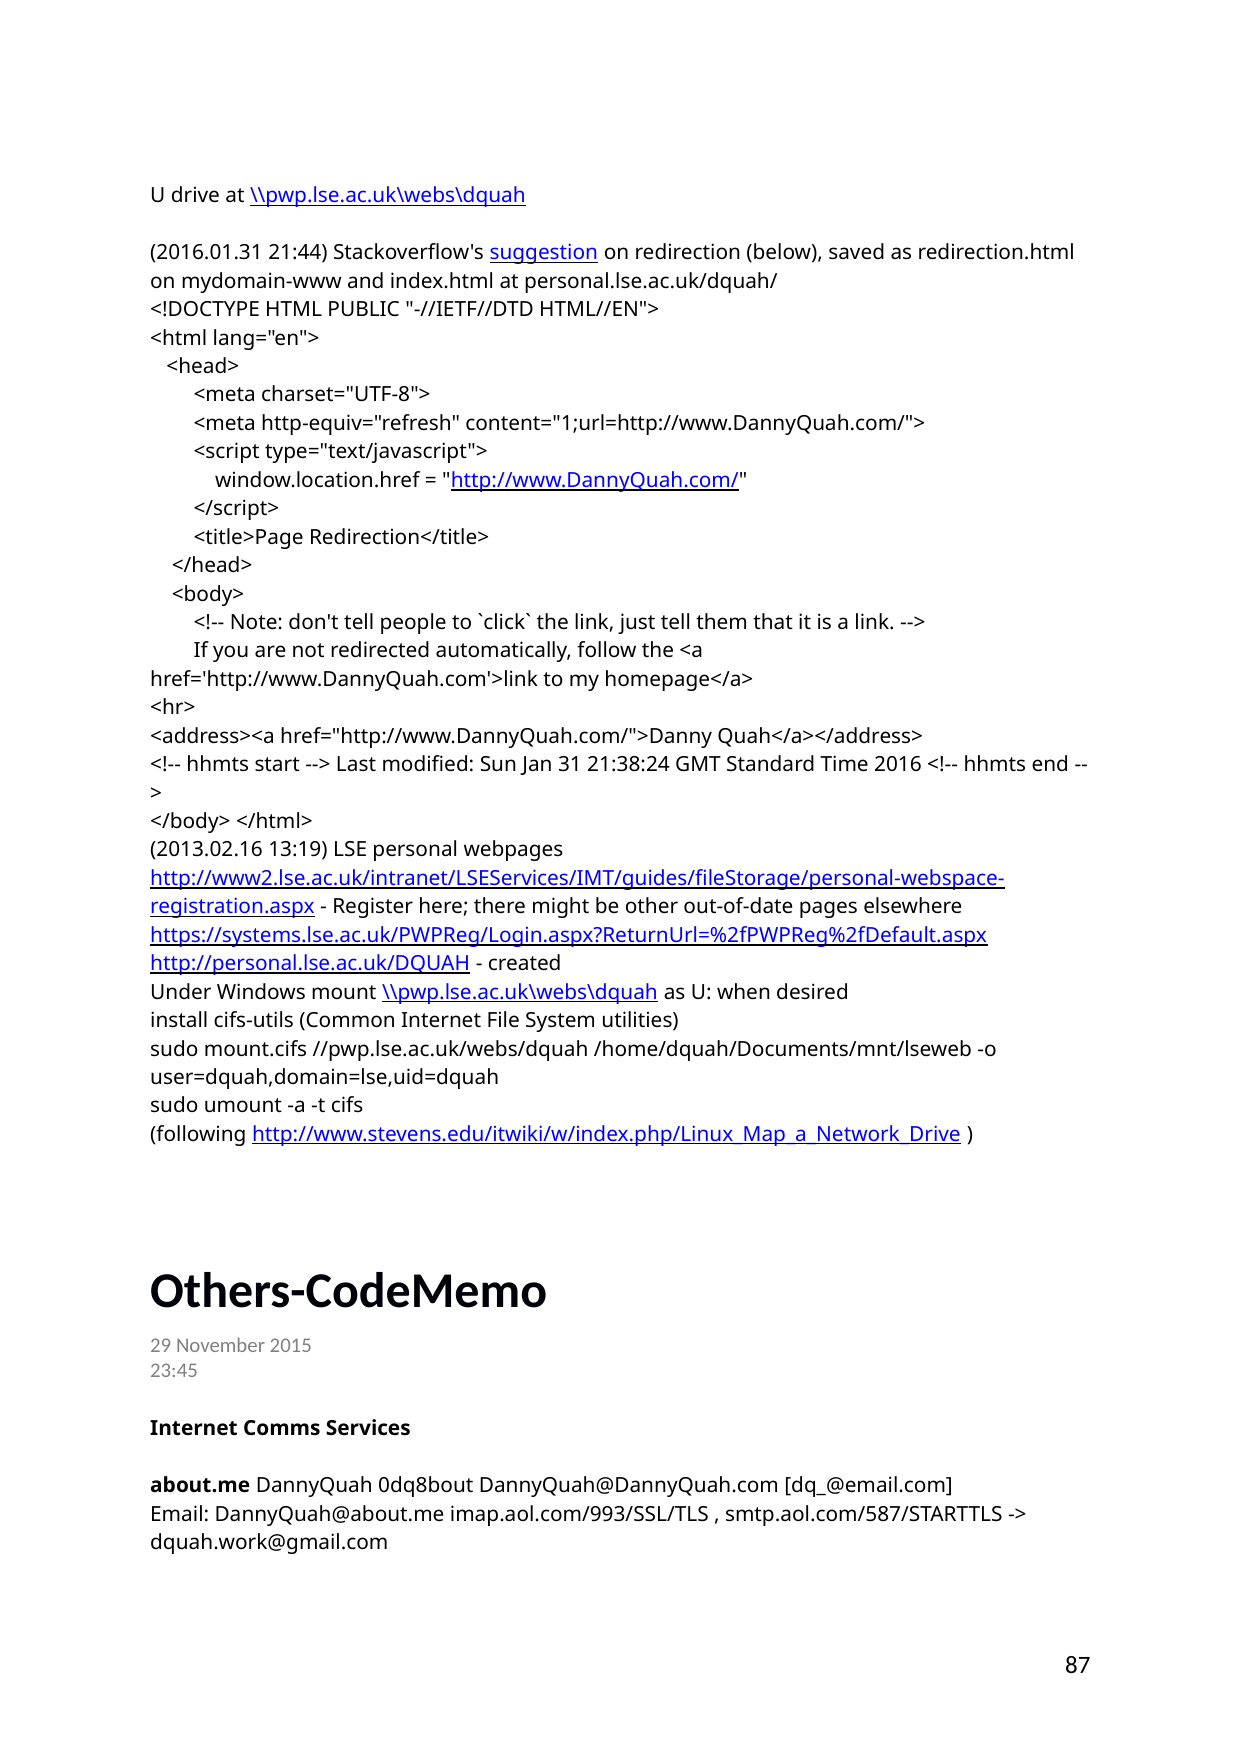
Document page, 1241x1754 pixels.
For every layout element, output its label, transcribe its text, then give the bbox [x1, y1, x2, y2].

text about.me DannyQuah 0dq8bout DannyQuah@DannyQuah.com [dq_@email.com] [150, 1470, 1090, 1499]
text Under Windows mount \\pwp.lse.ac.uk\webs\dquah as U: when desired [150, 977, 1090, 1005]
text https://systems.lse.ac.uk/PWPReg/Login.aspx?ReturnUrl=%2fPWPReg%2fDefault.aspx [150, 920, 1090, 948]
text (2013.02.16 13:19) LSE personal webpages http://www2.lse.ac.uk/intranet/LSEServices/IMT/guides/fileStorage/personal-webspace-registration.aspx - Register here; there might be other out-of-date pages elsewhere [150, 834, 1090, 920]
text </script> [150, 493, 1090, 522]
text </body> </html> [150, 806, 1090, 834]
text </head> [150, 550, 1090, 579]
text <!DOCTYPE HTML PUBLIC "-//IETF//DTD HTML//EN"> [150, 294, 1090, 323]
text sudo umount -a -t cifs [150, 1091, 1090, 1119]
text <meta http-equiv="refresh" content="1;url=http://www.DannyQuah.com/"> [150, 408, 1090, 436]
text Email: DannyQuah@about.me imap.aol.com/993/SSL/TLS , smtp.aol.com/587/STARTTLS -> dquah.work@gmail.com [150, 1499, 1090, 1556]
text <!-- Note: don't tell people to `click` the link, just tell them that it is a link. --> [150, 607, 1090, 636]
text <!-- hhmts start --> Last modified: Sun Jan 31 21:38:24 GMT Standard Time 2016 <!-- hhmts end --> [150, 749, 1090, 806]
text <address><a href="http://www.DannyQuah.com/">Danny Quah</a></address> [150, 721, 1090, 749]
text 23:45 [150, 1357, 1090, 1383]
text <head> [150, 351, 1090, 379]
subtitle Others-CodeMemo [150, 1258, 1090, 1319]
text <meta charset="UTF-8"> [150, 379, 1090, 408]
text If you are not redirected automatically, follow the <a href='http://www.DannyQuah.com'>link to my homepage</a> [150, 636, 1090, 692]
text <body> [150, 579, 1090, 607]
text http://personal.lse.ac.uk/DQUAH - created [150, 948, 1090, 977]
text install cifs-utils (Common Internet File System utilities) [150, 1005, 1090, 1034]
text (2016.01.31 21:44) Stackoverflow's suggestion on redirection (below), saved as redirection.html on mydomain-www and index.html at personal.lse.ac.uk/dquah/ [150, 237, 1090, 294]
text <script type="text/javascript"> [150, 436, 1090, 465]
text <title>Page Redirection</title> [150, 522, 1090, 550]
text 29 November 2015 [150, 1332, 1090, 1357]
text sudo mount.cifs //pwp.lse.ac.uk/webs/dquah /home/dquah/Documents/mnt/lseweb -o user=dquah,domain=lse,uid=dquah [150, 1034, 1090, 1091]
text <html lang="en"> [150, 323, 1090, 351]
text (following http://www.stevens.edu/itwiki/w/index.php/Linux_Map_a_Network_Drive ) [150, 1119, 1090, 1147]
text <hr> [150, 692, 1090, 721]
text Internet Comms Services [150, 1413, 1090, 1442]
text window.location.href = "http://www.DannyQuah.com/" [150, 465, 1090, 493]
text U drive at \\pwp.lse.ac.uk\webs\dquah [150, 181, 1090, 209]
